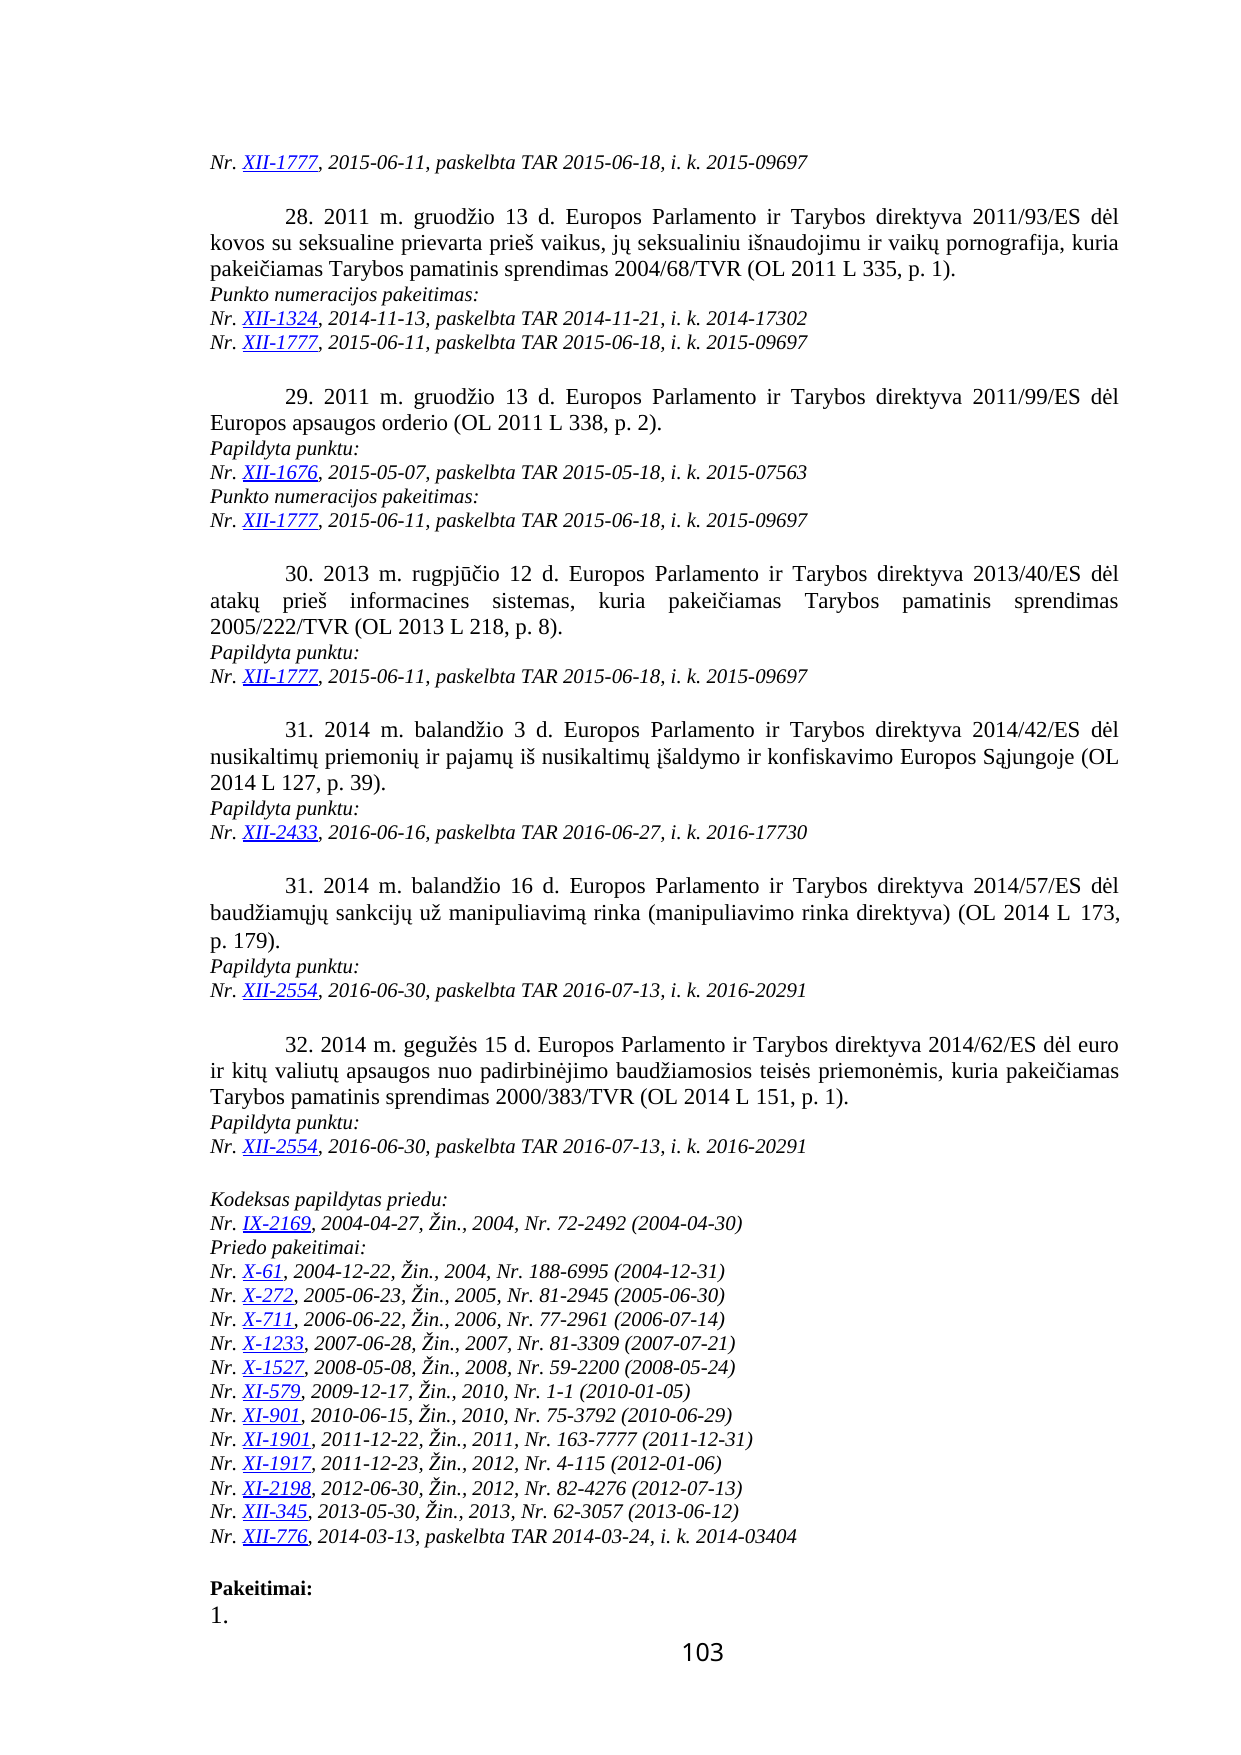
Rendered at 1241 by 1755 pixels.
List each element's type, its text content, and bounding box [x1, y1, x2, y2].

text Nr. X-711, 2006-06-22, Žin., 2006, Nr. 77-2961 (2006-07-14) [210, 1307, 1120, 1331]
text Nr. X-1527, 2008-05-08, Žin., 2008, Nr. 59-2200 (2008-05-24) [210, 1355, 1120, 1379]
text Papildyta punktu: [210, 639, 1120, 664]
text Punkto numeracijos pakeitimas: [210, 282, 1120, 306]
text Nr. IX-2169, 2004-04-27, Žin., 2004, Nr. 72-2492 (2004-04-30) [210, 1211, 1120, 1235]
text Nr. XII-1324, 2014-11-13, paskelbta TAR 2014-11-21, i. k. 2014-17302 [210, 306, 1120, 330]
text Nr. XII-1777, 2015-06-11, paskelbta TAR 2015-06-18, i. k. 2015-09697 [210, 664, 1120, 688]
text Pakeitimai: [210, 1576, 1120, 1600]
text Nr. XII-776, 2014-03-13, paskelbta TAR 2014-03-24, i. k. 2014-03404 [210, 1523, 1120, 1548]
text Papildyta punktu: [210, 436, 1120, 459]
text Nr. X-61, 2004-12-22, Žin., 2004, Nr. 188-6995 (2004-12-31) [210, 1259, 1120, 1283]
text Nr. X-272, 2005-06-23, Žin., 2005, Nr. 81-2945 (2005-06-30) [210, 1283, 1120, 1307]
text 1. [210, 1600, 1120, 1629]
text 30. 2013 m. rugpjūčio 12 d. Europos Parlamento ir Tarybos direktyva 2013/40/ES dėl atakų prieš informacines sistemas, kuria pakeičiamas Tarybos pamatinis sprendimas 2005/222/TVR (OL 2013 L 218, p. 8). [210, 561, 1120, 639]
text Nr. XII-1777, 2015-06-11, paskelbta TAR 2015-06-18, i. k. 2015-09697 [210, 330, 1120, 354]
text Papildyta punktu: [210, 954, 1120, 978]
text Nr. XII-2554, 2016-06-30, paskelbta TAR 2016-07-13, i. k. 2016-20291 [210, 978, 1120, 1002]
text 32. 2014 m. gegužės 15 d. Europos Parlamento ir Tarybos direktyva 2014/62/ES dėl euro ir kitų valiutų apsaugos nuo padirbinėjimo baudžiamosios teisės priemonėmis, kuria pakeičiamas Tarybos pamatinis sprendimas 2000/383/TVR (OL 2014 L 151, p. 1). [210, 1031, 1120, 1110]
text Nr. XI-901, 2010-06-15, Žin., 2010, Nr. 75-3792 (2010-06-29) [210, 1403, 1120, 1427]
text 29. 2011 m. gruodžio 13 d. Europos Parlamento ir Tarybos direktyva 2011/99/ES dėl Europos apsaugos orderio (OL 2011 L 338, p. 2). [210, 383, 1120, 436]
text Nr. XI-2198, 2012-06-30, Žin., 2012, Nr. 82-4276 (2012-07-13) [210, 1475, 1120, 1499]
text Nr. XI-579, 2009-12-17, Žin., 2010, Nr. 1-1 (2010-01-05) [210, 1379, 1120, 1403]
text Nr. XII-345, 2013-05-30, Žin., 2013, Nr. 62-3057 (2013-06-12) [210, 1499, 1120, 1523]
text Nr. XII-1676, 2015-05-07, paskelbta TAR 2015-05-18, i. k. 2015-07563 [210, 459, 1120, 484]
text Nr. X-1233, 2007-06-28, Žin., 2007, Nr. 81-3309 (2007-07-21) [210, 1331, 1120, 1355]
text Papildyta punktu: [210, 796, 1120, 819]
text Kodeksas papildytas priedu: [210, 1187, 1120, 1211]
text 28. 2011 m. gruodžio 13 d. Europos Parlamento ir Tarybos direktyva 2011/93/ES dėl kovos su seksualine prievarta prieš vaikus, jų seksualiniu išnaudojimu ir vaikų pornografija, kuria pakeičiamas Tarybos pamatinis sprendimas 2004/68/TVR (OL 2011 L 335, p. 1). [210, 203, 1120, 282]
text 31. 2014 m. balandžio 16 d. Europos Parlamento ir Tarybos direktyva 2014/57/ES dėl baudžiamųjų sankcijų už manipuliavimą rinka (manipuliavimo rinka direktyva) (OL 2014 L 173, p. 179). [210, 872, 1120, 954]
text Nr. XI-1901, 2011-12-22, Žin., 2011, Nr. 163-7777 (2011-12-31) [210, 1427, 1120, 1451]
text Nr. XII-1777, 2015-06-11, paskelbta TAR 2015-06-18, i. k. 2015-09697 [210, 150, 1120, 174]
text Nr. XII-2554, 2016-06-30, paskelbta TAR 2016-07-13, i. k. 2016-20291 [210, 1134, 1120, 1158]
text Nr. XII-1777, 2015-06-11, paskelbta TAR 2015-06-18, i. k. 2015-09697 [210, 508, 1120, 532]
text 31. 2014 m. balandžio 3 d. Europos Parlamento ir Tarybos direktyva 2014/42/ES dėl nusikaltimų priemonių ir pajamų iš nusikaltimų įšaldymo ir konfiskavimo Europos Sąjungoje (OL 2014 L 127, p. 39). [210, 716, 1120, 796]
text Papildyta punktu: [210, 1110, 1120, 1134]
text Punkto numeracijos pakeitimas: [210, 484, 1120, 508]
text Nr. XII-2433, 2016-06-16, paskelbta TAR 2016-06-27, i. k. 2016-17730 [210, 819, 1120, 844]
text Nr. XI-1917, 2011-12-23, Žin., 2012, Nr. 4-115 (2012-01-06) [210, 1451, 1120, 1475]
text Priedo pakeitimai: [210, 1235, 1120, 1259]
